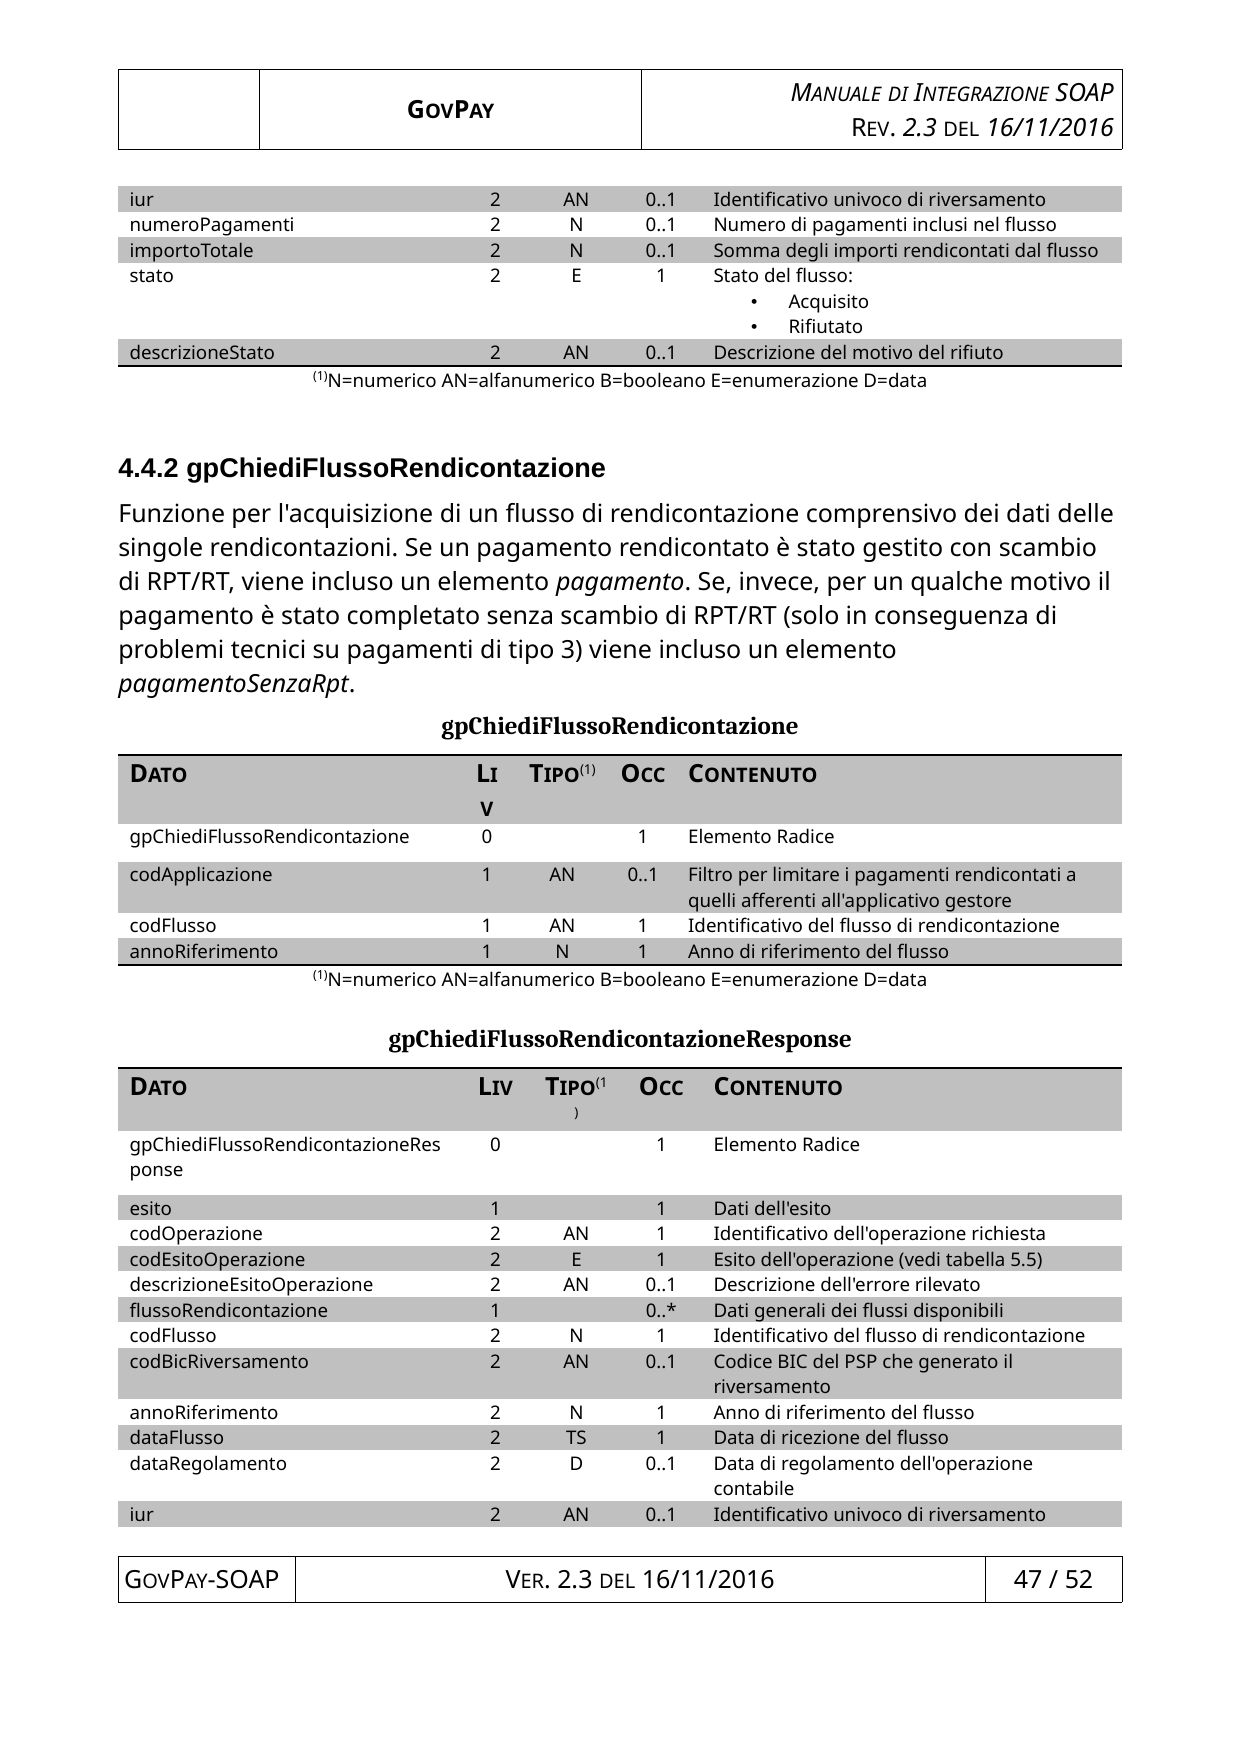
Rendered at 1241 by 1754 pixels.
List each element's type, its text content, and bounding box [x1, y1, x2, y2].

table_cell iur [118, 1501, 458, 1527]
table_cell 2 [458, 1246, 532, 1271]
table_cell Liv [458, 756, 515, 824]
table_cell [532, 1297, 620, 1322]
table_cell Anno di riferimento del flusso [702, 1399, 1122, 1424]
table_cell Esito dell'operazione (vedi tabella 5.5) [702, 1246, 1122, 1271]
table_cell AN [515, 913, 609, 938]
table_cell 2 [458, 1323, 532, 1348]
table_cell flussoRendicontazione [118, 1297, 458, 1322]
table_cell descrizioneEsitoOperazione [118, 1271, 458, 1297]
table_cell N [532, 237, 620, 263]
table_cell Identificativo del flusso di rendicontazione [702, 1323, 1122, 1348]
table_cell 1 [620, 1323, 702, 1348]
table_cell 0..* [620, 1297, 702, 1322]
table_cell 2 [458, 1271, 532, 1297]
table_cell Data di ricezione del flusso [702, 1425, 1122, 1450]
table_cell 0..1 [620, 1348, 702, 1399]
table_cell annoRiferimento [118, 938, 458, 964]
table_cell 2 [458, 237, 532, 263]
table_cell Codice BIC del PSP che generato il riversamento [702, 1348, 1122, 1399]
table_cell 1 [609, 938, 677, 964]
table_cell 1 [609, 824, 677, 862]
table_cell 0..1 [620, 186, 702, 212]
table_cell gpChiediFlussoRendicontazioneResponse [118, 1131, 458, 1195]
table_cell TS [532, 1425, 620, 1450]
table_cell Identificativo del flusso di rendicontazione [677, 913, 1122, 938]
table_cell 0..1 [620, 339, 702, 365]
table_cell 2 [458, 339, 532, 365]
table_cell N [532, 1323, 620, 1348]
table_cell Descrizione del motivo del rifiuto [702, 339, 1122, 365]
table_cell Filtro per limitare i pagamenti rendicontati a quelli afferenti all'applicativo gestore [677, 862, 1122, 913]
table_cell 1 [620, 1246, 702, 1271]
table_cell annoRiferimento [118, 1399, 458, 1424]
table_cell 1 [620, 1195, 702, 1220]
table_cell Tipo(1) [532, 1069, 620, 1131]
table_cell 0..1 [620, 1271, 702, 1297]
table_cell codBicRiversamento [118, 1348, 458, 1399]
table_cell Elemento Radice [702, 1131, 1122, 1195]
table_cell Anno di riferimento del flusso [677, 938, 1122, 964]
table_cell 1 [620, 263, 702, 339]
table_cell 2 [458, 186, 532, 212]
table_cell 1 [620, 1425, 702, 1450]
table_cell 2 [458, 263, 532, 339]
table_cell stato [118, 263, 458, 339]
table_cell 2 [458, 212, 532, 237]
table_cell Contenuto [702, 1069, 1122, 1131]
table_cell Identificativo univoco di riversamento [702, 1501, 1122, 1527]
table_cell iur [118, 186, 458, 212]
table_cell codOperazione [118, 1220, 458, 1246]
table_cell AN [515, 862, 609, 913]
table_cell 1 [620, 1399, 702, 1424]
table_cell codFlusso [118, 913, 458, 938]
table_cell AN [532, 1271, 620, 1297]
table_cell E [532, 263, 620, 339]
table_cell 2 [458, 1348, 532, 1399]
table_cell 1 [620, 1131, 702, 1195]
table_cell Identificativo univoco di riversamento [702, 186, 1122, 212]
table_cell codEsitoOperazione [118, 1246, 458, 1271]
table_cell N [532, 1399, 620, 1424]
table_cell gpChiediFlussoRendicontazione [118, 824, 458, 862]
table_cell AN [532, 1348, 620, 1399]
table_cell Identificativo dell'operazione richiesta [702, 1220, 1122, 1246]
table_cell 0 [458, 1131, 532, 1195]
table_cell AN [532, 1220, 620, 1246]
table_cell 0..1 [609, 862, 677, 913]
table_cell 0..1 [620, 212, 702, 237]
table_cell Dato [118, 756, 458, 824]
table_cell Occ [609, 756, 677, 824]
table_cell [515, 824, 609, 862]
table_cell Descrizione dell'errore rilevato [702, 1271, 1122, 1297]
table_cell numeroPagamenti [118, 212, 458, 237]
table_cell D [532, 1450, 620, 1501]
table_cell 1 [458, 938, 515, 964]
table_header gpChiediFlussoRendicontazione [118, 712, 1122, 753]
table_cell codApplicazione [118, 862, 458, 913]
table_cell 1 [620, 1220, 702, 1246]
table_cell 0 [458, 824, 515, 862]
table_cell 2 [458, 1501, 532, 1527]
table_cell AN [532, 1501, 620, 1527]
table_cell 0..1 [620, 1501, 702, 1527]
table_cell 0..1 [620, 237, 702, 263]
table_cell dataFlusso [118, 1425, 458, 1450]
table_cell 1 [458, 862, 515, 913]
table_cell 0..1 [620, 1450, 702, 1501]
table_cell 1 [609, 913, 677, 938]
table_cell 1 [458, 1195, 532, 1220]
table_cell dataRegolamento [118, 1450, 458, 1501]
table_cell 2 [458, 1220, 532, 1246]
table_cell E [532, 1246, 620, 1271]
table_cell 1 [458, 913, 515, 938]
table_cell AN [532, 186, 620, 212]
table_cell AN [532, 339, 620, 365]
table_cell Occ [620, 1069, 702, 1131]
table_cell Stato del flusso: Acquisito Rifiutato [702, 263, 1122, 339]
table_cell 2 [458, 1399, 532, 1424]
table_cell descrizioneStato [118, 339, 458, 365]
text (1)N=numerico AN=alfanumerico B=booleano E=enumerazione D=data [118, 367, 1122, 392]
table_cell [532, 1131, 620, 1195]
table_cell [532, 1195, 620, 1220]
table_cell codFlusso [118, 1323, 458, 1348]
table_cell Dato [118, 1069, 458, 1131]
table_cell esito [118, 1195, 458, 1220]
table_cell Numero di pagamenti inclusi nel flusso [702, 212, 1122, 237]
table_cell Data di regolamento dell'operazione contabile [702, 1450, 1122, 1501]
table_cell importoTotale [118, 237, 458, 263]
table_cell 2 [458, 1450, 532, 1501]
text (1)N=numerico AN=alfanumerico B=booleano E=enumerazione D=data [118, 966, 1122, 991]
table_cell Somma degli importi rendicontati dal flusso [702, 237, 1122, 263]
table_cell Tipo(1) [515, 756, 609, 824]
table_cell 2 [458, 1425, 532, 1450]
table_cell Dati generali dei flussi disponibili [702, 1297, 1122, 1322]
table_cell Elemento Radice [677, 824, 1122, 862]
table_cell N [515, 938, 609, 964]
table_cell Contenuto [677, 756, 1122, 824]
text Funzione per l'acquisizione di un flusso di rendicontazione comprensivo dei dati delle singole rendicontazioni. Se un pagamento rendicontato è stato gestito con scambio di RPT/RT, viene incluso un elemento pagamento. Se, invece, per un qualche motivo il pagamento è stato completato senza scambio di RPT/RT (solo in conseguenza di problemi tecnici su pagamenti di tipo 3) viene incluso un elemento pagamentoSenzaRpt. [118, 495, 1122, 700]
table_header gpChiediFlussoRendicontazioneResponse [118, 1025, 1122, 1067]
table_cell Dati dell'esito [702, 1195, 1122, 1220]
table_cell 1 [458, 1297, 532, 1322]
subtitle gpChiediFlussoRendicontazione [118, 452, 1122, 483]
table_cell N [532, 212, 620, 237]
table_cell Liv [458, 1069, 532, 1131]
